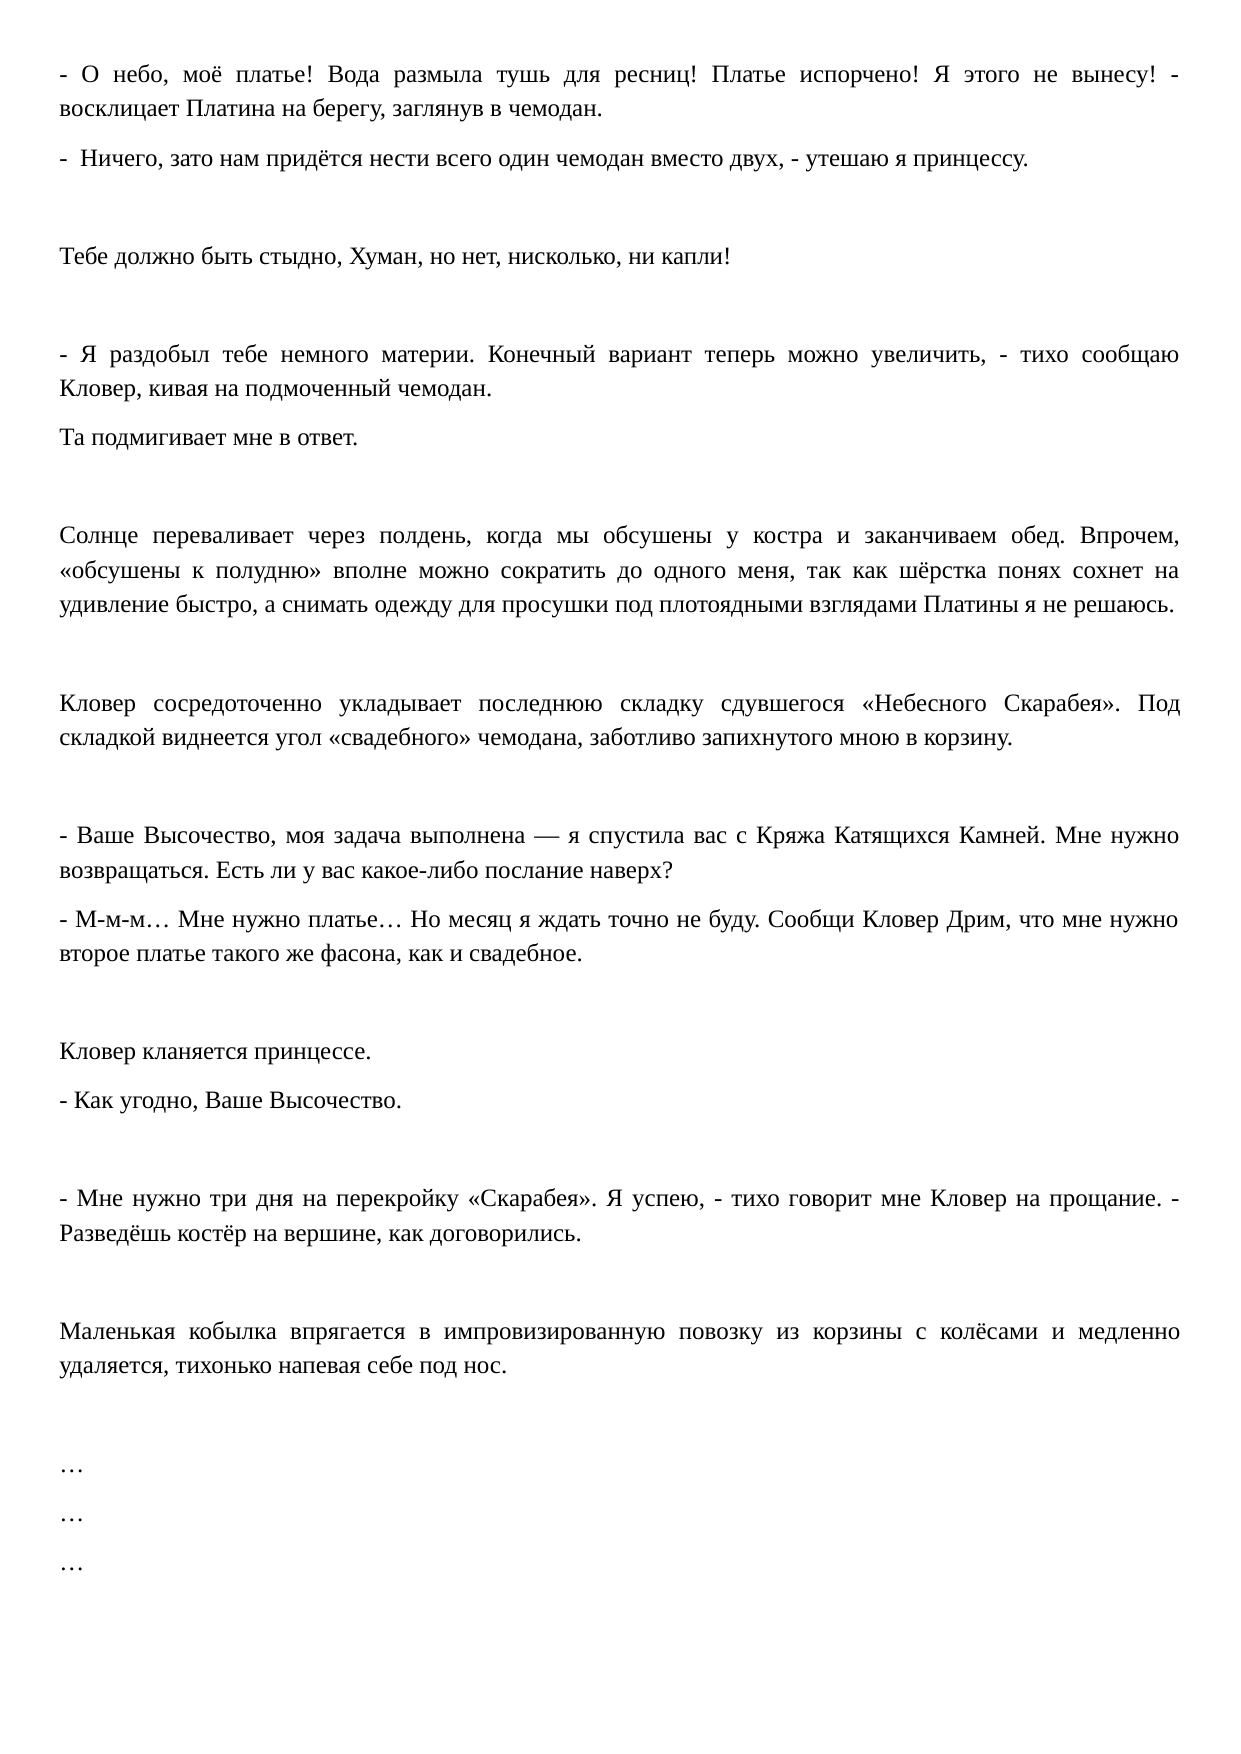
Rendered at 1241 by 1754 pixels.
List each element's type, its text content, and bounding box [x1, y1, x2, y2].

text - Ничего, зато нам придётся нести всего один чемодан вместо двух, - утешаю я принцессу. [59, 143, 1181, 171]
text Кловер кланяется принцессе. [59, 1036, 1181, 1065]
text Тебе должно быть стыдно, Хуман, но нет, нисколько, ни капли! [59, 241, 1181, 269]
text Солнце переваливает через полдень, когда мы обсушены у костра и заканчиваем обед. Впрочем, «обсушены к полудню» вполне можно сократить до одного меня, так как шёрстка понях сохнет на удивление быстро, а снимать одежду для просушки под плотоядными взглядами Платины я не решаюсь. [59, 521, 1181, 618]
text - О небо, моё платье! Вода размыла тушь для ресниц! Платье испорчено! Я этого не вынесу! - восклицает Платина на берегу, заглянув в чемодан. [59, 59, 1181, 122]
text Кловер сосредоточенно укладывает последнюю складку сдувшегося «Небесного Скарабея». Под складкой виднеется угол «свадебного» чемодана, заботливо запихнутого мною в корзину. [59, 688, 1181, 751]
text … [59, 1498, 1181, 1527]
text - Ваше Высочество, моя задача выполнена — я спустила вас с Кряжа Катящихся Камней. Мне нужно возвращаться. Есть ли у вас какое-либо послание наверх? [59, 820, 1181, 883]
text Маленькая кобылка впрягается в импровизированную повозку из корзины с колёсами и медленно удаляется, тихонько напевая себе под нос. [59, 1316, 1181, 1379]
text - Я раздобыл тебе немного материи. Конечный вариант теперь можно увеличить, - тихо сообщаю Кловер, кивая на подмоченный чемодан. [59, 339, 1181, 402]
text - Как угодно, Ваше Высочество. [59, 1085, 1181, 1114]
text Та подмигивает мне в ответ. [59, 422, 1181, 451]
text … [59, 1449, 1181, 1477]
text - Мне нужно три дня на перекройку «Скарабея». Я успею, - тихо говорит мне Кловер на прощание. - Разведёшь костёр на вершине, как договорились. [59, 1183, 1181, 1247]
text … [59, 1547, 1181, 1576]
text - М-м-м… Мне нужно платье… Но месяц я ждать точно не буду. Сообщи Кловер Дрим, что мне нужно второе платье такого же фасона, как и свадебное. [59, 904, 1181, 967]
